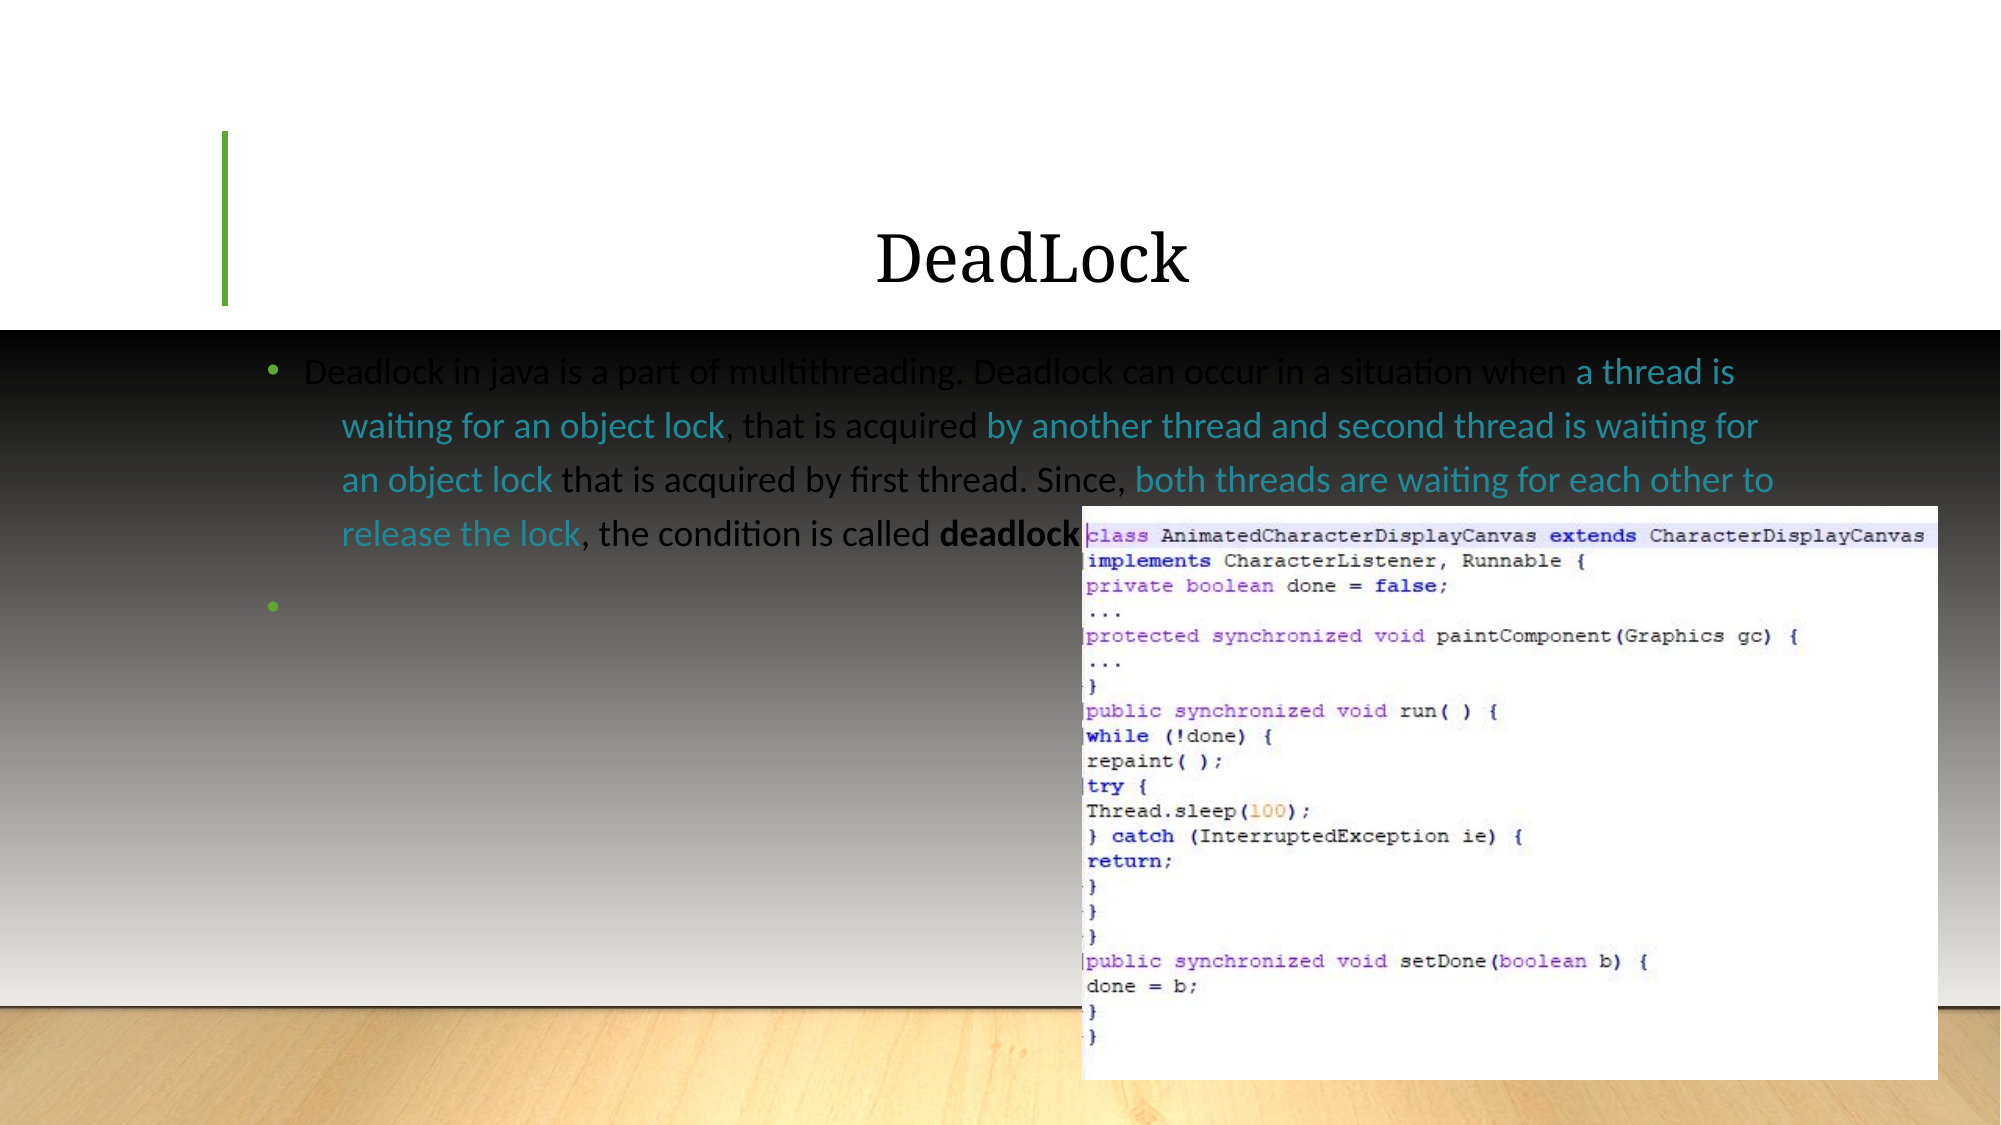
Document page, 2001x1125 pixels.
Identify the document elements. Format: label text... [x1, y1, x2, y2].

title DeadLock [251, 131, 1814, 305]
picture [1082, 506, 1938, 1081]
list Deadlock in java is a part of multithreading. Deadlock can occur in a situation when a thread is waiting for an object lock, that is acquired by another thread and second thread is waiting for an object lock that is acquired by first thread. Since, both threads are waiting for each other to release the lock, the condition is called deadlock. [251, 330, 1814, 897]
